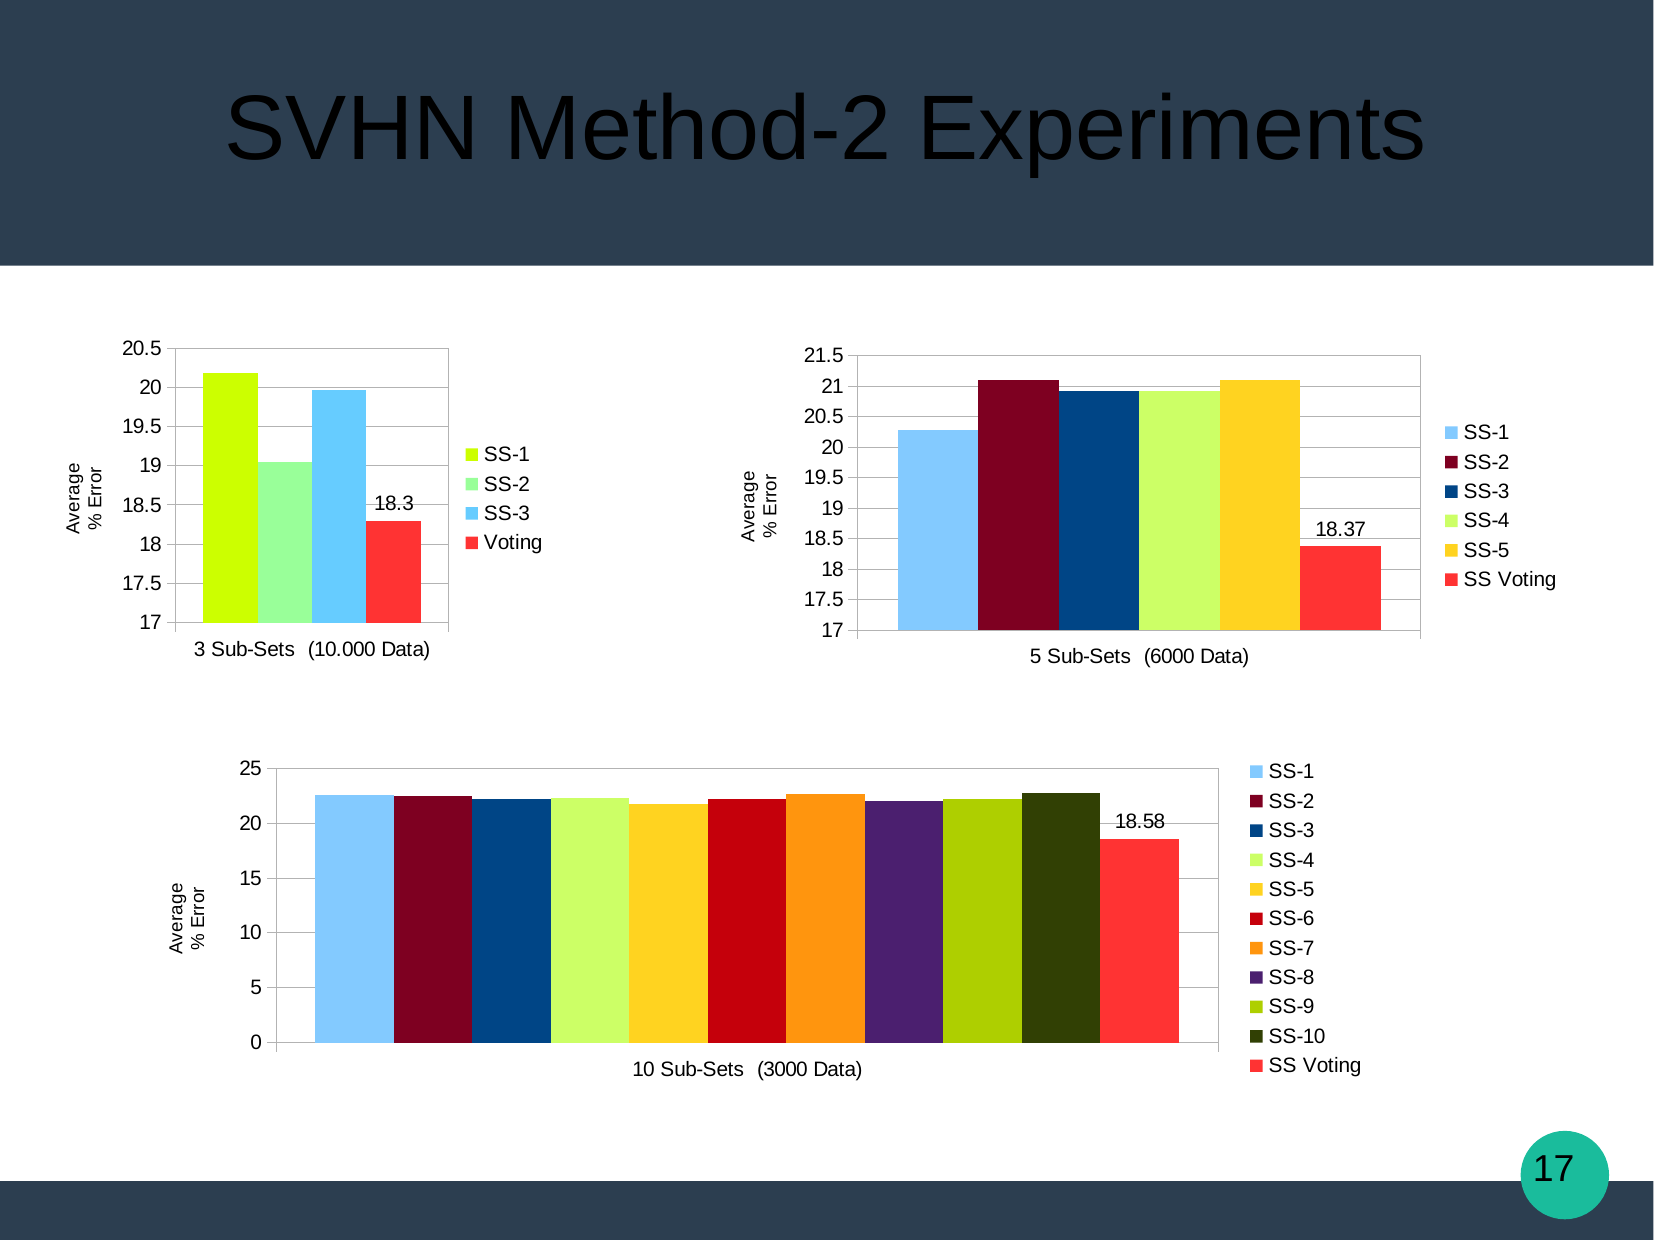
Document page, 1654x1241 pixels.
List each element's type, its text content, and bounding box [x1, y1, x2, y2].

chart [132, 750, 1381, 1088]
chart [705, 337, 1576, 676]
subtitle [30, 290, 917, 1126]
chart [30, 330, 562, 668]
title SVHN Method-2 Experiments [59, 49, 1595, 207]
text_box [1528, 1140, 1654, 1223]
